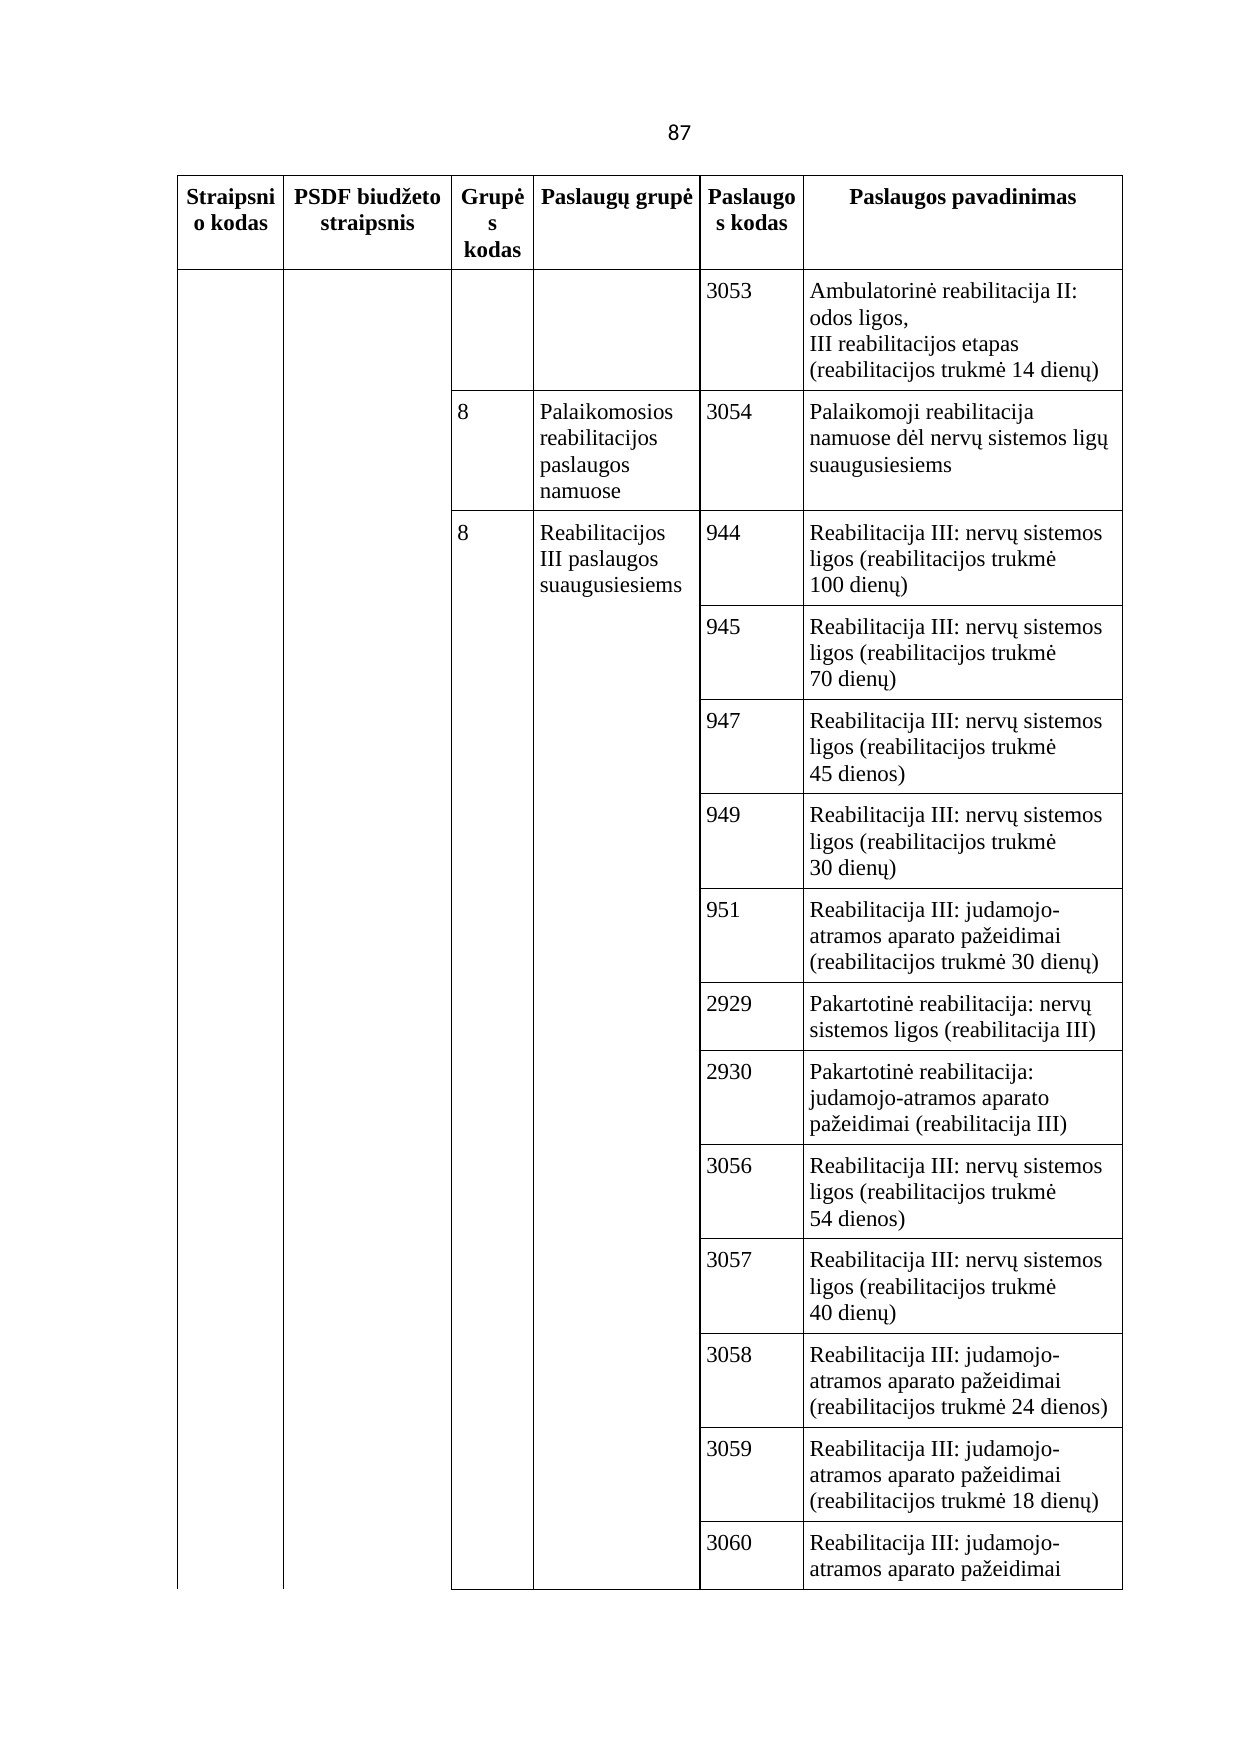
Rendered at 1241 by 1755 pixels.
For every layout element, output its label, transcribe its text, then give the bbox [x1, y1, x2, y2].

table_cell Reabilitacija III: nervų sistemos ligos (reabilitacijos trukmė 30 dienų) [804, 794, 1122, 887]
table_cell [452, 1427, 533, 1521]
table_cell 3058 [701, 1334, 803, 1427]
table_cell [178, 1333, 283, 1427]
table_cell Reabilitacija III: judamojo-atramos aparato pažeidimai (reabilitacijos trukmė 24 dienos) [804, 1334, 1122, 1427]
table_cell [178, 390, 283, 510]
table_header Paslaugų grupė [534, 176, 699, 269]
table_cell [534, 605, 699, 699]
table_cell [452, 699, 533, 793]
table_cell [452, 1238, 533, 1332]
table_cell 8 [452, 511, 533, 605]
table_cell Palaikomoji reabilitacija namuose dėl nervų sistemos ligų suaugusiesiems [804, 391, 1122, 510]
table_cell [534, 699, 699, 793]
table_header Straipsnio kodas [178, 176, 283, 269]
table_cell [452, 1521, 533, 1589]
table_cell Reabilitacija III: judamojo-atramos aparato pažeidimai (reabilitacijos trukmė 18 dienų) [804, 1428, 1122, 1521]
table_cell [452, 1144, 533, 1238]
table_cell 949 [701, 794, 803, 887]
table_cell [178, 270, 283, 390]
table_cell 3054 [701, 391, 803, 510]
table_cell 3056 [701, 1145, 803, 1238]
table_cell [178, 510, 283, 605]
table_cell [452, 1333, 533, 1427]
table_cell [452, 270, 533, 390]
table_cell Reabilitacija III: judamojo-atramos aparato pažeidimai [804, 1522, 1122, 1589]
table_cell [452, 982, 533, 1050]
table_cell 944 [701, 511, 803, 605]
table_cell [178, 699, 283, 793]
table_cell 3059 [701, 1428, 803, 1521]
table_cell [178, 1144, 283, 1238]
table_cell [178, 888, 283, 982]
table_cell 947 [701, 700, 803, 793]
table_cell [284, 1238, 451, 1332]
table_header Paslaugos pavadinimas [804, 176, 1122, 269]
table_cell [284, 793, 451, 887]
table_cell [178, 605, 283, 699]
table_cell Pakartotinė reabilitacija: nervų sistemos ligos (reabilitacija III) [804, 983, 1122, 1050]
table_cell [534, 1050, 699, 1144]
table_cell [284, 1427, 451, 1521]
table_cell [284, 1050, 451, 1144]
table_cell [284, 1521, 451, 1589]
table_cell Reabilitacija III: nervų sistemos ligos (reabilitacijos trukmė 100 dienų) [804, 511, 1122, 605]
table_cell [534, 793, 699, 887]
table_cell [284, 510, 451, 605]
table_cell [178, 982, 283, 1050]
table_header PSDF biudžeto straipsnis [284, 176, 451, 269]
table_cell [284, 699, 451, 793]
table_cell Reabilitacija III: nervų sistemos ligos (reabilitacijos trukmė 40 dienų) [804, 1239, 1122, 1332]
table_header Paslaugos kodas [701, 176, 803, 269]
table_cell [452, 793, 533, 887]
table_cell [534, 1238, 699, 1332]
table_cell [284, 1144, 451, 1238]
table_cell 3057 [701, 1239, 803, 1332]
table_cell Reabilitacija III: nervų sistemos ligos (reabilitacijos trukmė 70 dienų) [804, 606, 1122, 699]
table_cell [284, 605, 451, 699]
table_cell [534, 1427, 699, 1521]
table_cell 8 [452, 391, 533, 510]
table_cell [178, 1238, 283, 1332]
table_cell [534, 1333, 699, 1427]
table_cell 2929 [701, 983, 803, 1050]
table_cell Pakartotinė reabilitacija: judamojo-atramos aparato pažeidimai (reabilitacija III) [804, 1051, 1122, 1144]
table_cell [284, 1333, 451, 1427]
table_cell [534, 982, 699, 1050]
table_cell [178, 1521, 283, 1589]
table_cell Palaikomosios reabilitacijos paslaugos namuose [534, 391, 699, 510]
table_cell [452, 605, 533, 699]
table_cell [534, 270, 699, 390]
table_cell 2930 [701, 1051, 803, 1144]
table_cell [284, 982, 451, 1050]
table_cell [452, 888, 533, 982]
table_cell 951 [701, 889, 803, 982]
table_cell 3060 [701, 1522, 803, 1589]
table_cell [534, 888, 699, 982]
table_cell [178, 1427, 283, 1521]
table_cell Ambulatorinė reabilitacija II: odos ligos, III reabilitacijos etapas (reabilitacijos trukmė 14 dienų) [804, 270, 1122, 390]
table_cell [452, 1050, 533, 1144]
table_cell Reabilitacija III: nervų sistemos ligos (reabilitacijos trukmė 45 dienos) [804, 700, 1122, 793]
table_cell [178, 1050, 283, 1144]
table_cell [284, 888, 451, 982]
table_cell Reabilitacijos III paslaugos suaugusiesiems [534, 511, 699, 605]
table_cell 3053 [701, 270, 803, 390]
table_cell Reabilitacija III: judamojo-atramos aparato pažeidimai (reabilitacijos trukmė 30 dienų) [804, 889, 1122, 982]
table_cell [284, 390, 451, 510]
table_cell 945 [701, 606, 803, 699]
table_cell [534, 1144, 699, 1238]
table_cell [284, 270, 451, 390]
table_cell [534, 1521, 699, 1589]
table_cell [178, 793, 283, 887]
table_cell Reabilitacija III: nervų sistemos ligos (reabilitacijos trukmė 54 dienos) [804, 1145, 1122, 1238]
table_header Grupės kodas [452, 176, 533, 269]
